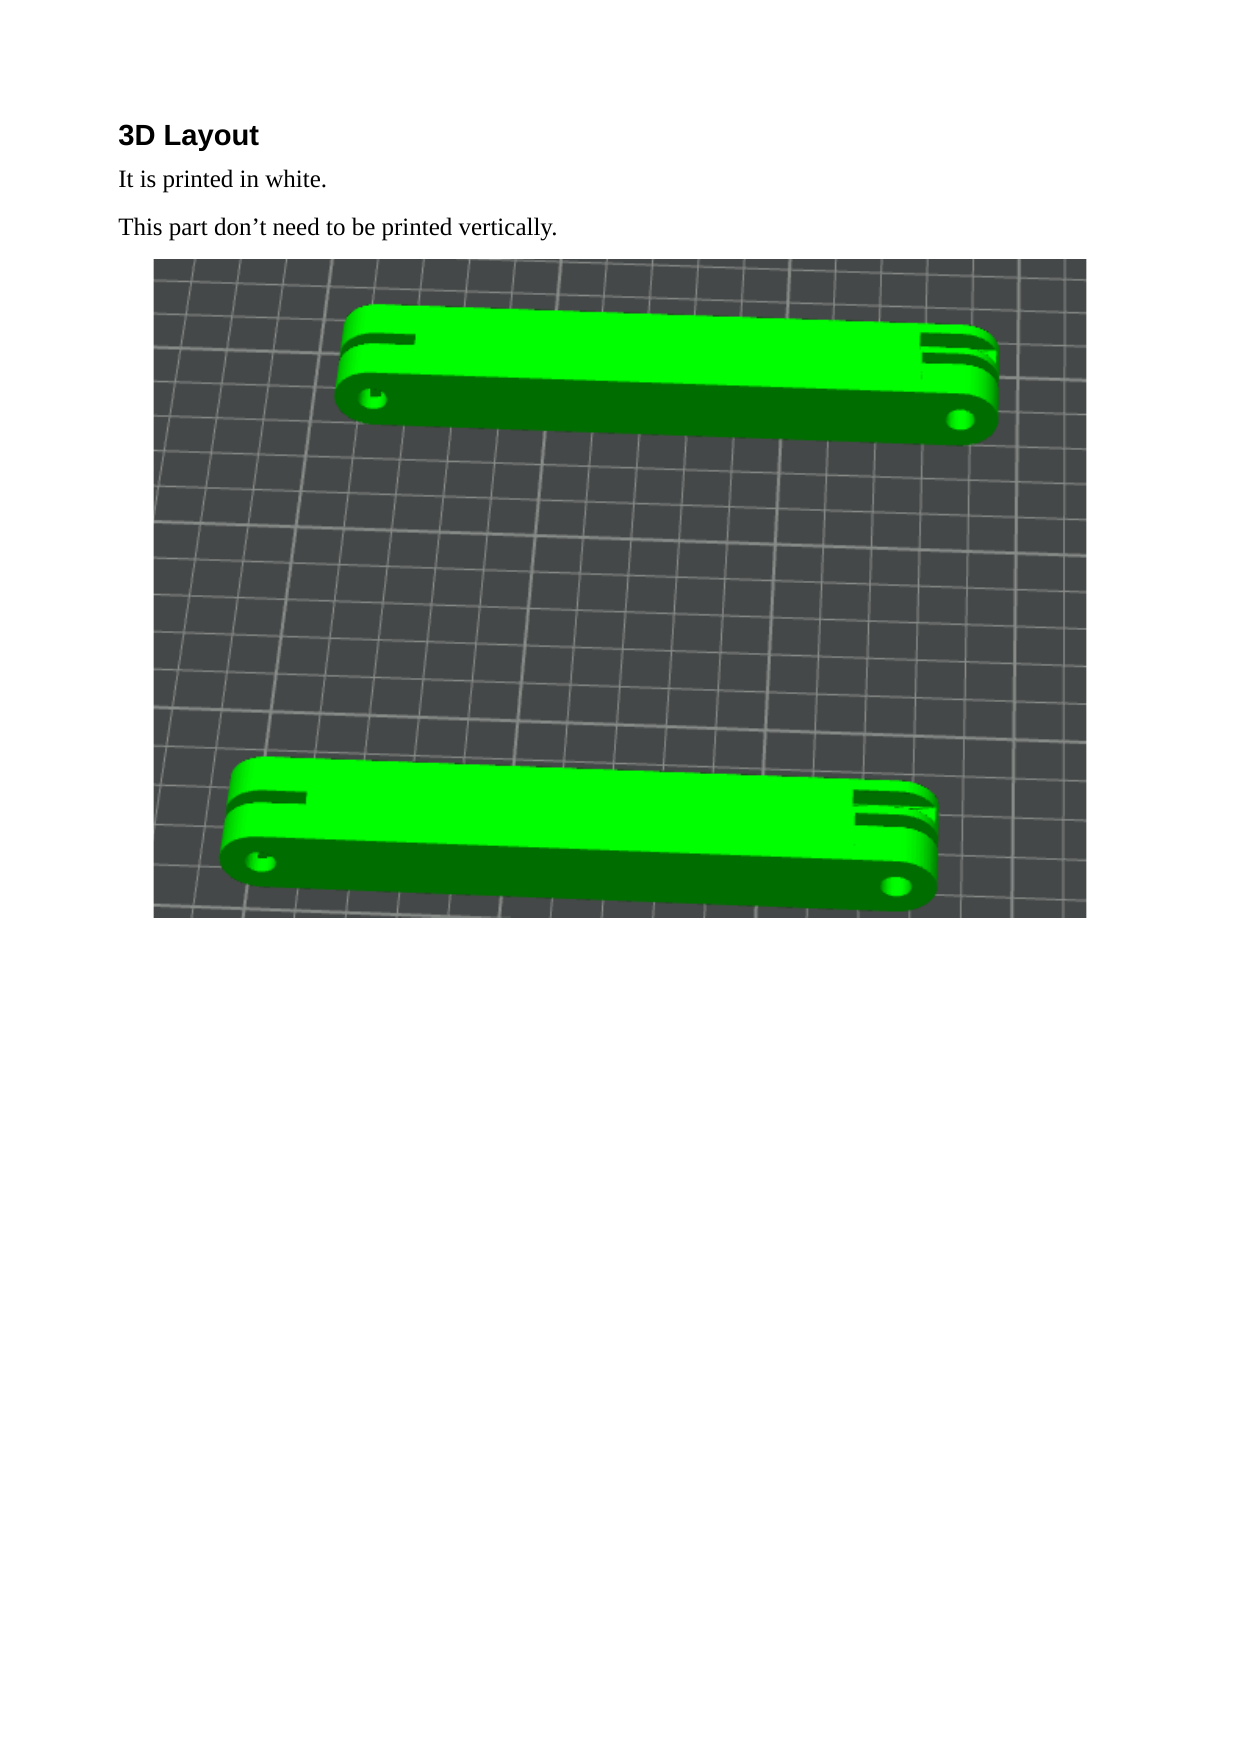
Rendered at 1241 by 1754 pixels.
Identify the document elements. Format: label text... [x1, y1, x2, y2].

subtitle 3D Layout [118, 118, 1122, 152]
text It is printed in white. [118, 164, 1122, 193]
text This part don’t need to be printed vertically. [118, 212, 1122, 241]
picture [153, 259, 1087, 918]
